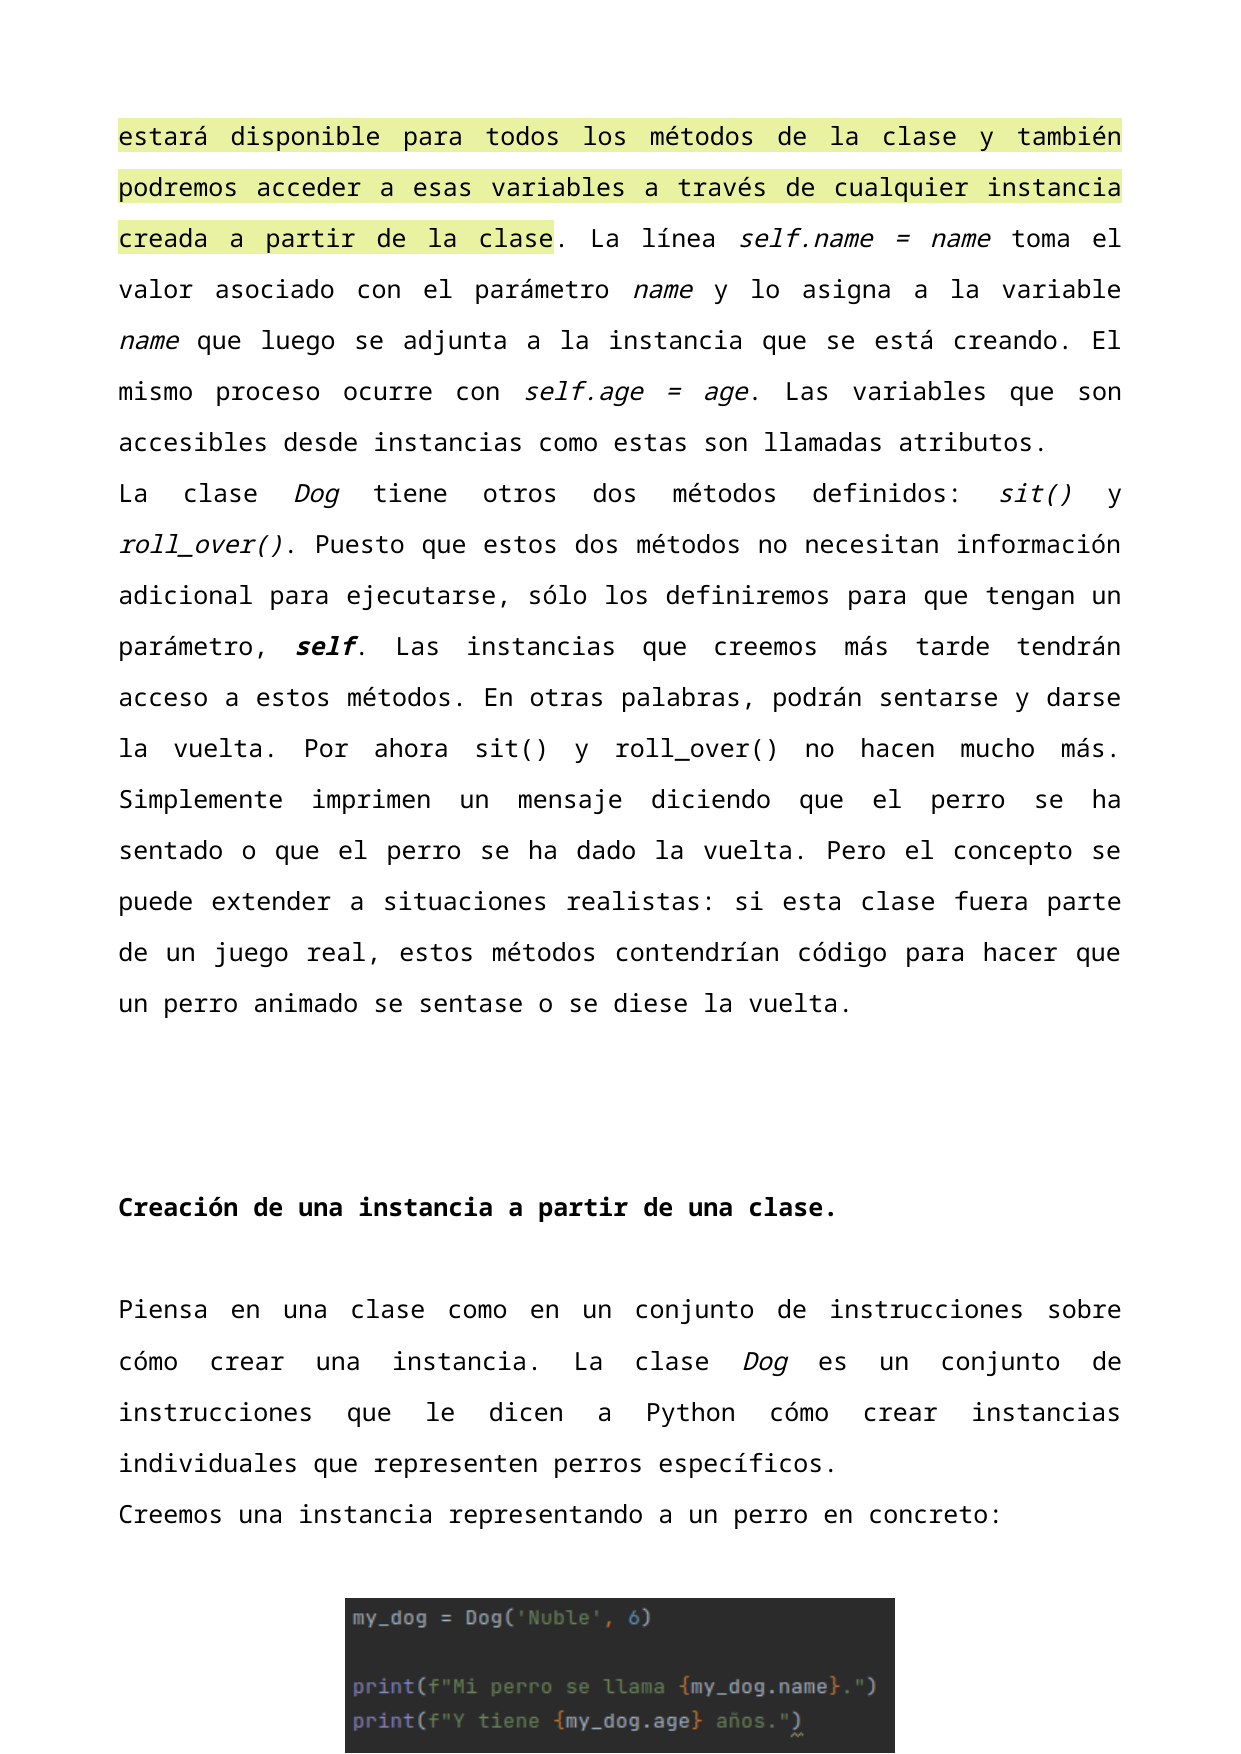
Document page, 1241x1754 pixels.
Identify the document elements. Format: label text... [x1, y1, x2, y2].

text Piensa en una clase como en un conjunto de instrucciones sobre cómo crear una instancia. La clase Dog es un conjunto de instrucciones que le dicen a Python cómo crear instancias individuales que representen perros específicos. [118, 1292, 1122, 1479]
text La clase Dog tiene otros dos métodos definidos: sit() y roll_over(). Puesto que estos dos métodos no necesitan información adicional para ejecutarse, sólo los definiremos para que tengan un parámetro, self. Las instancias que creemos más tarde tendrán acceso a estos métodos. En otras palabras, podrán sentarse y darse la vuelta. Por ahora sit() y roll_over() no hacen mucho más. Simplemente imprimen un mensaje diciendo que el perro se ha sentado o que el perro se ha dado la vuelta. Pero el concepto se puede extender a situaciones realistas: si esta clase fuera parte de un juego real, estos métodos contendrían código para hacer que un perro animado se sentase o se diese la vuelta. [118, 475, 1122, 1020]
text Creemos una instancia representando a un perro en concreto: [118, 1496, 1122, 1530]
picture [345, 1598, 895, 1753]
text Creación de una instancia a partir de una clase. [118, 1190, 1122, 1224]
text estará disponible para todos los métodos de la clase y también podremos acceder a esas variables a través de cualquier instancia creada a partir de la clase. La línea self.name = name toma el valor asociado con el parámetro name y lo asigna a la variable name que luego se adjunta a la instancia que se está creando. El mismo proceso ocurre con self.age = age. Las variables que son accesibles desde instancias como estas son llamadas atributos. [118, 118, 1122, 458]
